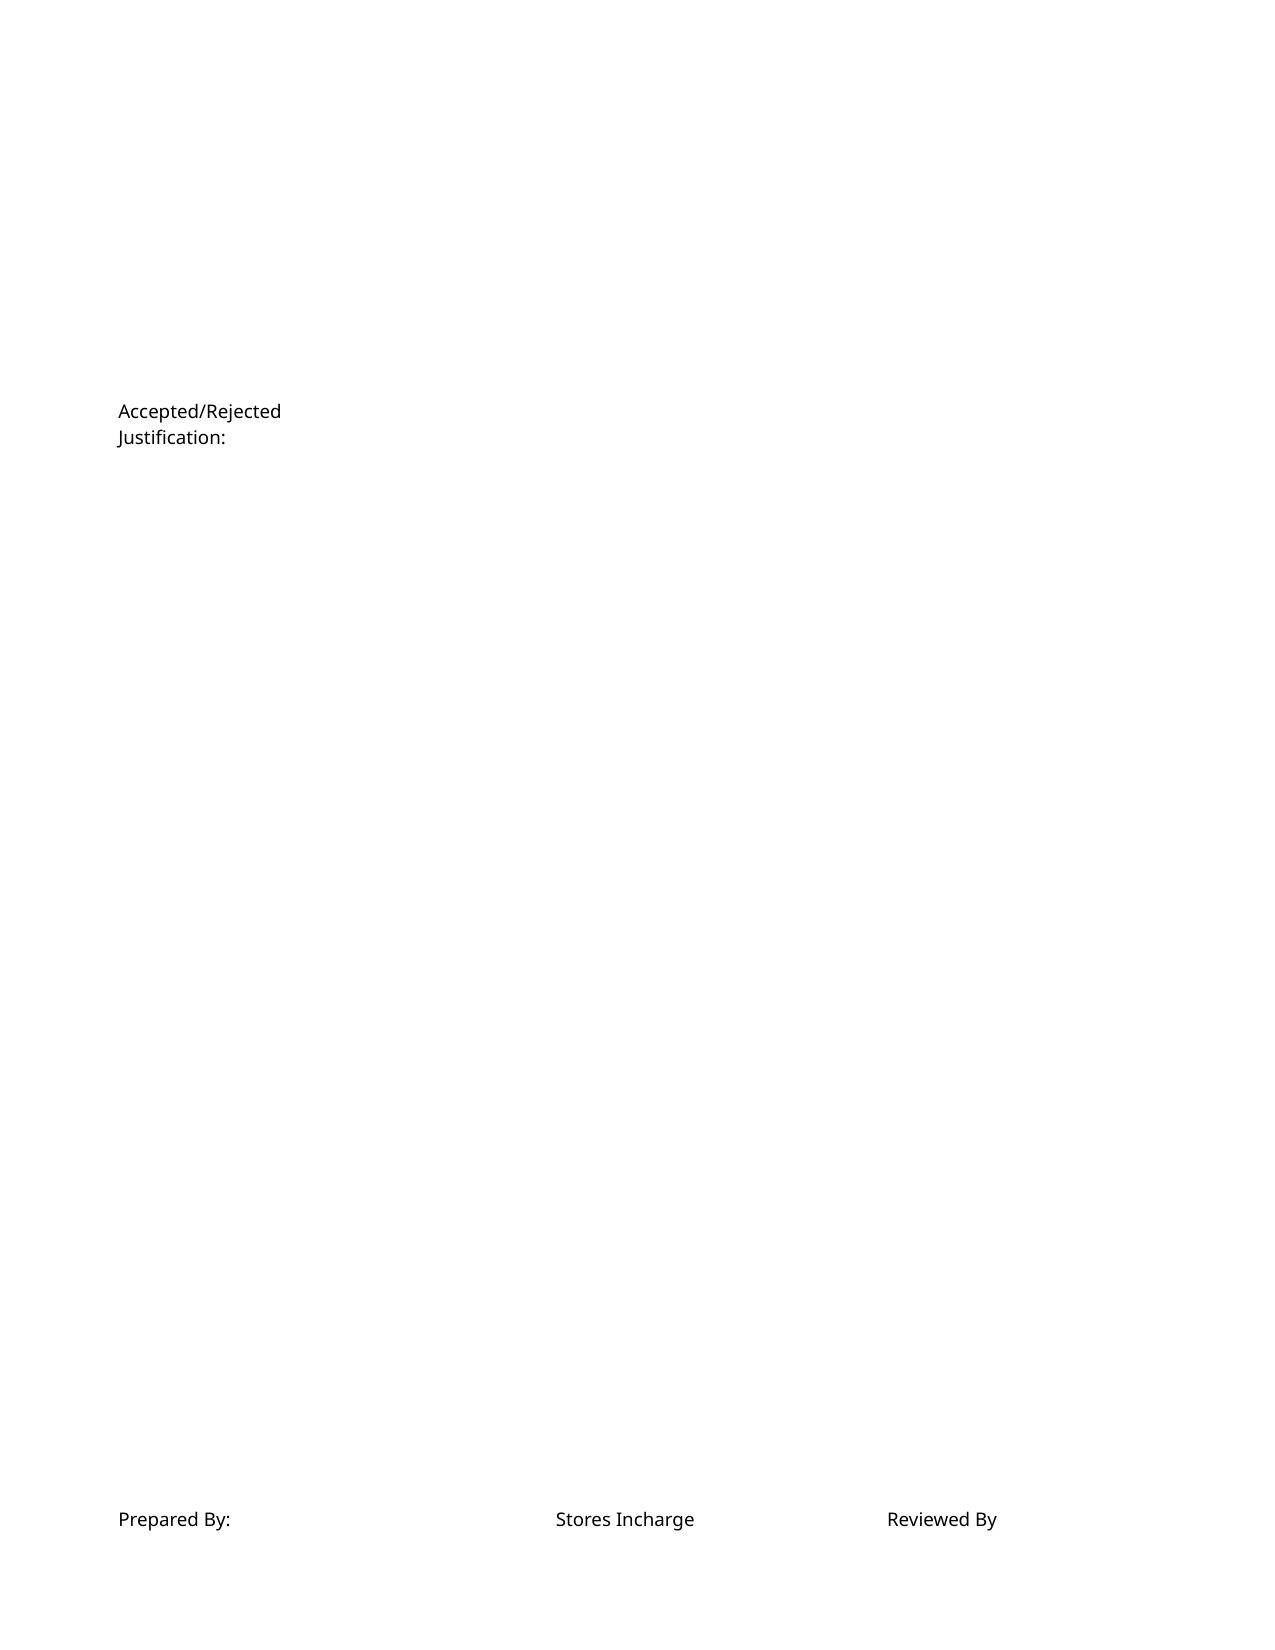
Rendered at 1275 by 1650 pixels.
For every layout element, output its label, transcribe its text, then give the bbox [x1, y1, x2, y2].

text Accepted/Rejected [118, 399, 1157, 424]
text Justification: [118, 424, 1157, 450]
